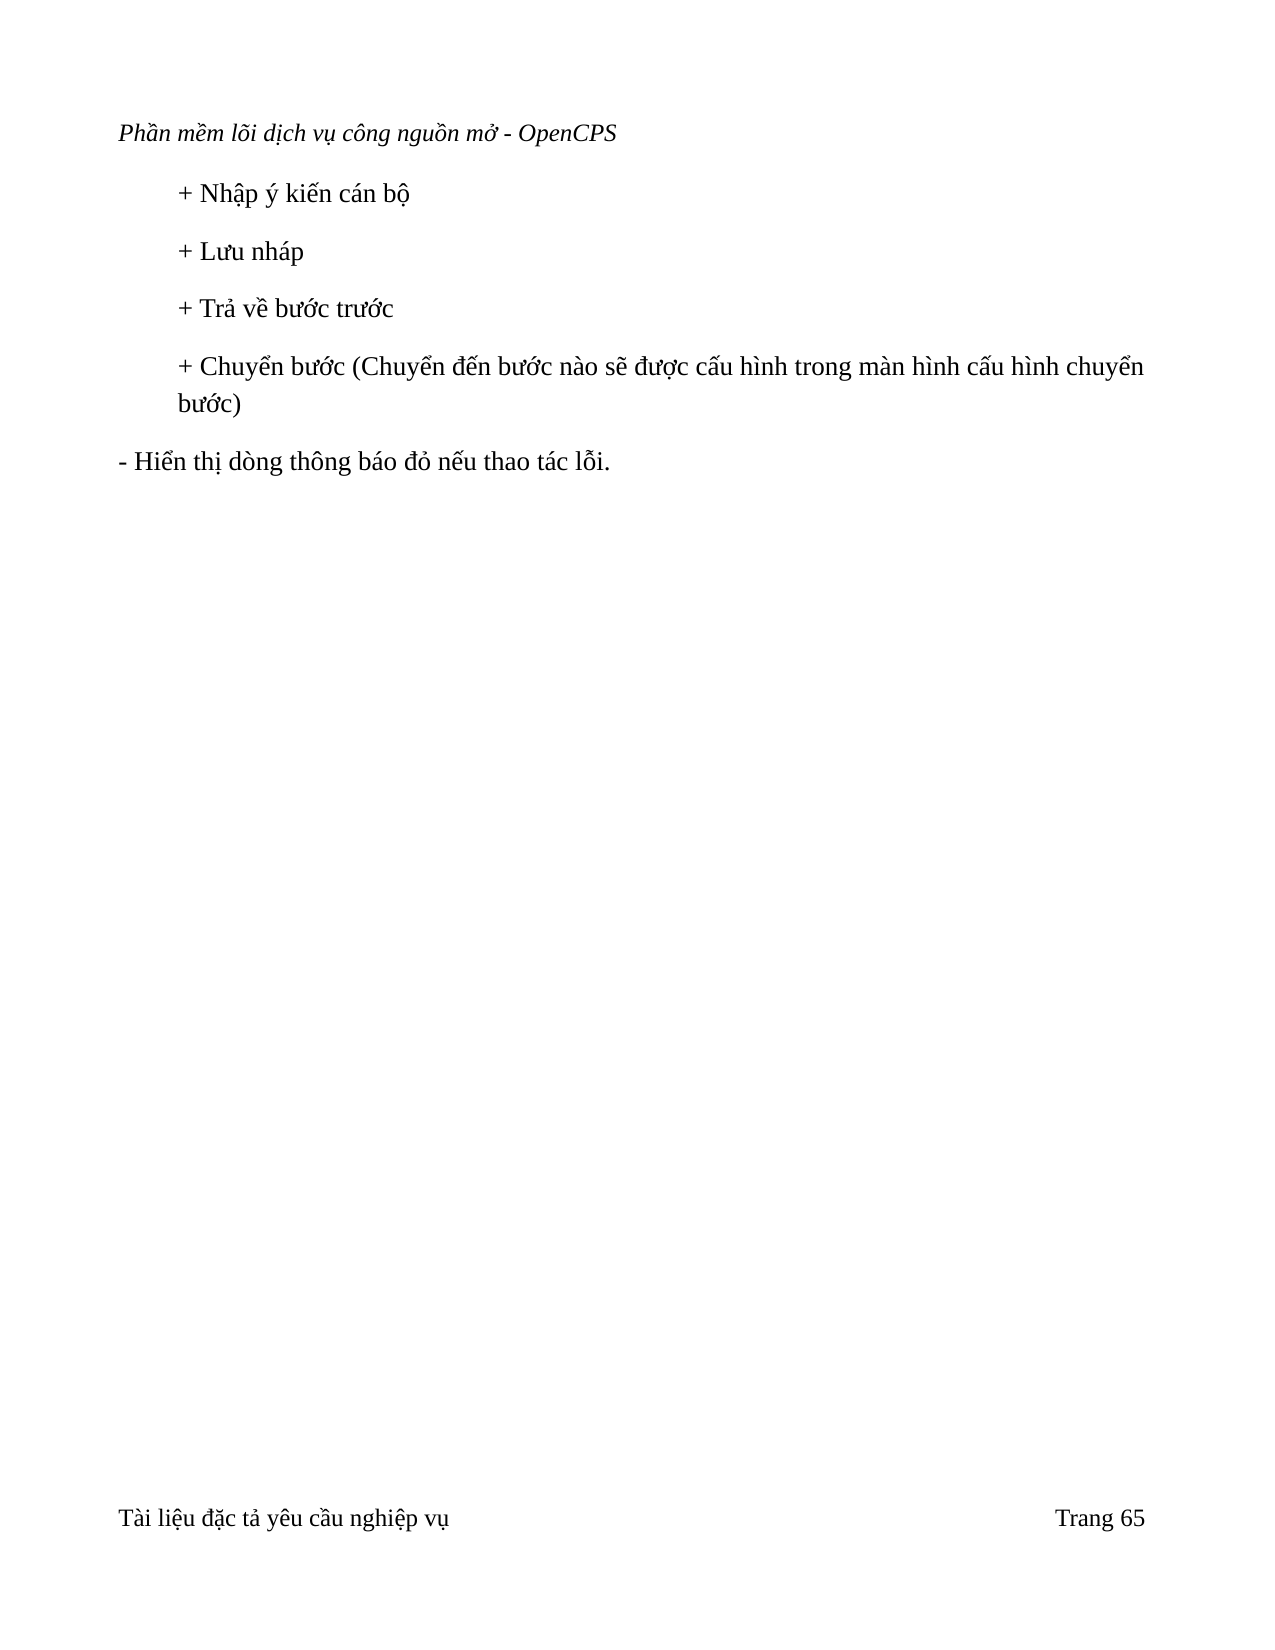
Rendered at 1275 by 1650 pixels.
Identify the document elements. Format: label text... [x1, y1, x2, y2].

text + Trả về bước trước [178, 292, 1157, 324]
text + Chuyển bước (Chuyển đến bước nào sẽ được cấu hình trong màn hình cấu hình chuyển bước) [178, 350, 1157, 419]
text + Lưu nháp [178, 235, 1157, 266]
text - Hiển thị dòng thông báo đỏ nếu thao tác lỗi. [118, 445, 1157, 477]
text + Nhập ý kiến cán bộ [178, 177, 1157, 208]
